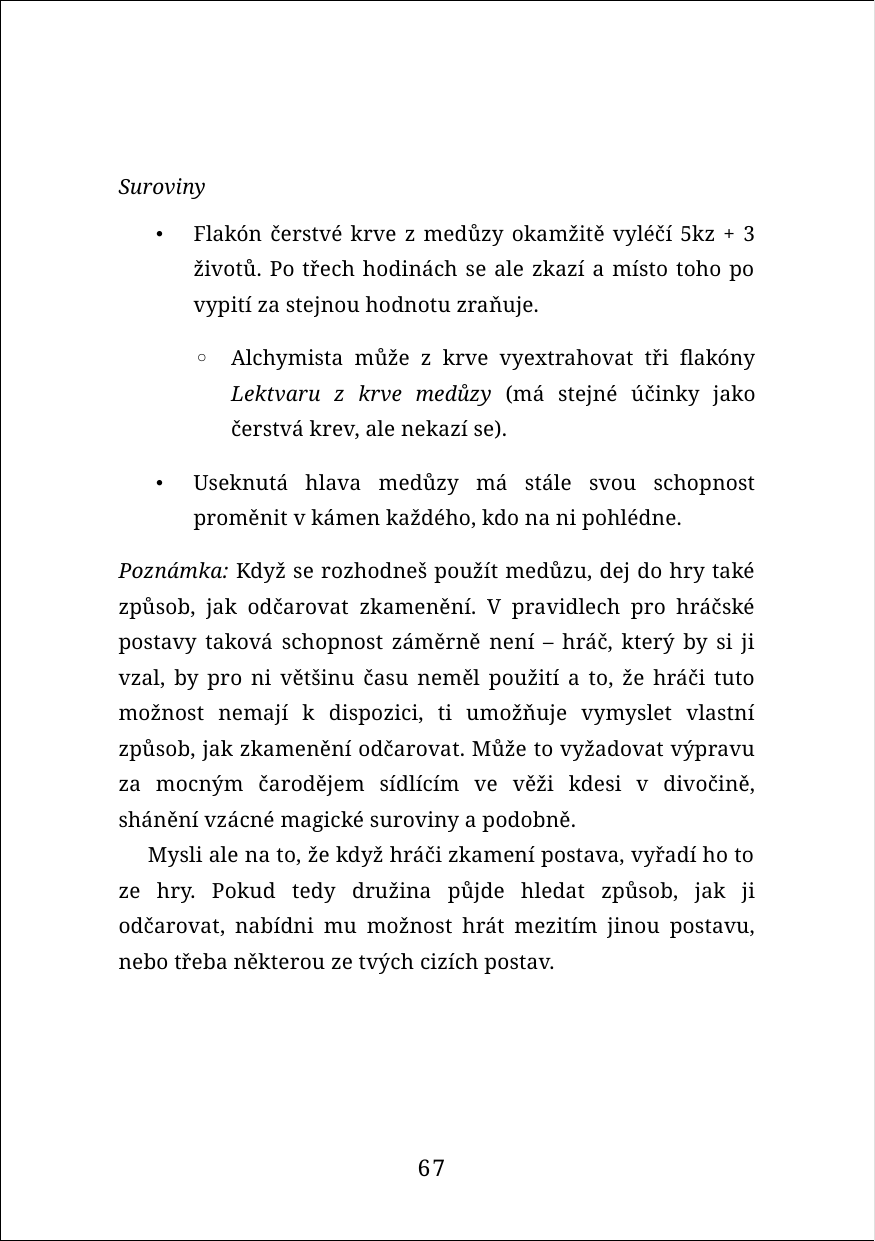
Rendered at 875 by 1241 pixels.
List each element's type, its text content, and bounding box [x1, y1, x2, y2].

list Useknutá hlava medůzy má stále svou schopnost proměnit v kámen každého, kdo na ni pohlédne. [156, 468, 756, 532]
text Suroviny [118, 172, 756, 200]
text Poznámka: Když se rozhodneš použít medůzu, dej do hry také způsob, jak odčarovat zkamenění. V pravidlech pro hráčské postavy taková schopnost záměrně není – hráč, který by si ji vzal, by pro ni většinu času neměl použití a to, že hráči tuto možnost nemají k dispozici, ti umožňuje vymyslet vlastní způsob, jak zkamenění odčarovat. Může to vyžadovat výpravu za mocným čarodějem sídlícím ve věži kdesi v divočině, shánění vzácné magické suroviny a podobně. Mysli ale na to, že když hráči zkamení postava, vyřadí ho to ze hry. Pokud tedy družina půjde hledat způsob, jak ji odčarovat, nabídni mu možnost hrát mezitím jinou postavu, nebo třeba některou ze tvých cizích postav. [118, 556, 756, 976]
list Flakón čerstvé krve z medůzy okamžitě vyléčí 5kz + 3 životů. Po třech hodinách se ale zkazí a místo toho po vypití za stejnou hodnotu zraňuje. [156, 219, 756, 318]
list Alchymista může z krve vyextrahovat tři flakóny Lektvaru z krve medůzy (má stejné účinky jako čerstvá krev, ale nekazí se). [193, 343, 756, 443]
